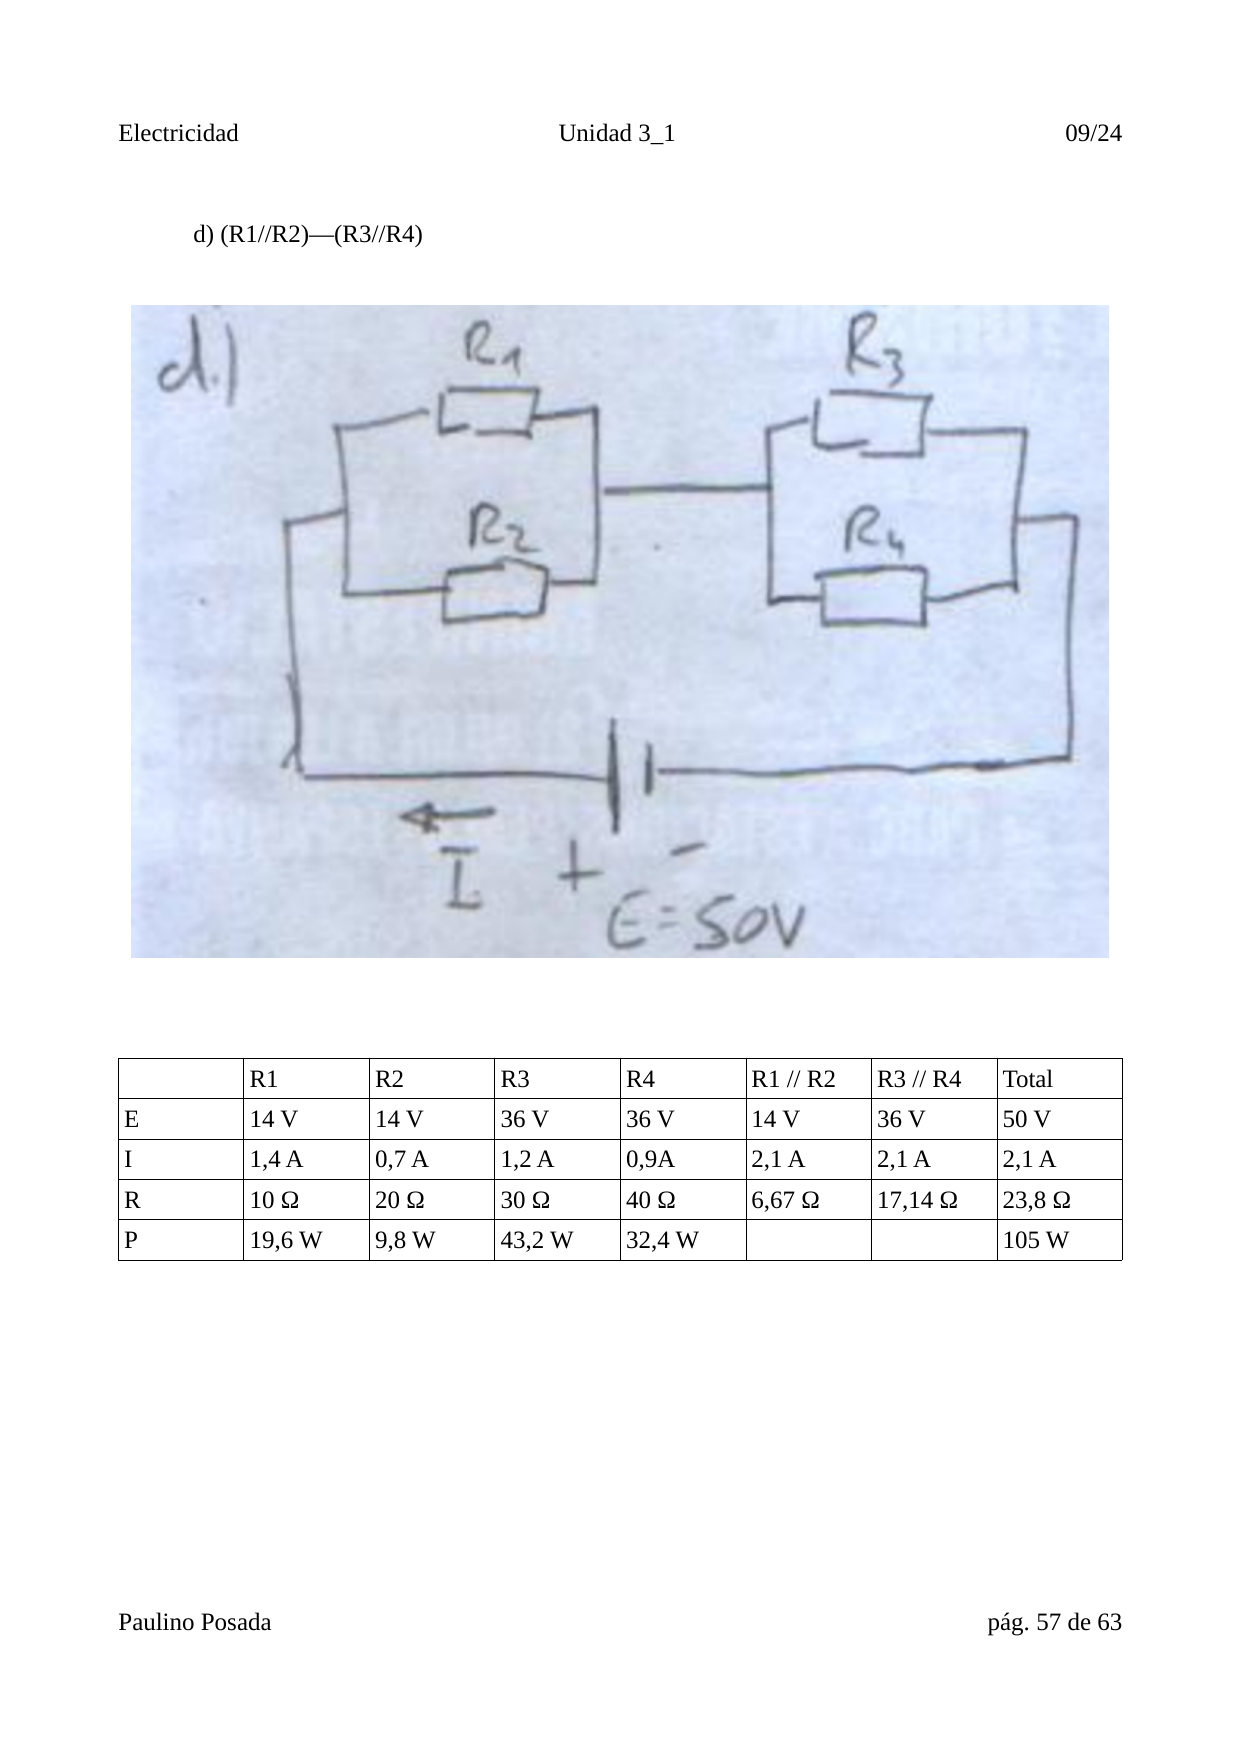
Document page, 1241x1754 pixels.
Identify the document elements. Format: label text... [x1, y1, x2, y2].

table_cell 10 Ω [244, 1180, 369, 1219]
table_cell 17,14 Ω [872, 1180, 997, 1219]
table_cell [872, 1220, 997, 1259]
table_cell 2,1 A [747, 1140, 871, 1179]
table_cell 14 V [747, 1099, 871, 1138]
table_cell 14 V [370, 1099, 494, 1138]
table_cell 2,1 A [872, 1140, 997, 1179]
table_cell 36 V [621, 1099, 746, 1138]
table_header R1 [244, 1059, 369, 1098]
table_cell 0,7 A [370, 1140, 494, 1179]
table_cell 40 Ω [621, 1180, 746, 1219]
table_cell 30 Ω [495, 1180, 620, 1219]
table_cell E [119, 1099, 243, 1138]
table_header R4 [621, 1059, 746, 1098]
table_header Total [998, 1059, 1122, 1098]
table_cell 20 Ω [370, 1180, 494, 1219]
table_cell 6,67 Ω [747, 1180, 871, 1219]
picture [131, 305, 1110, 958]
table_header R3 // R4 [872, 1059, 997, 1098]
table_header R1 // R2 [747, 1059, 871, 1098]
table_cell I [119, 1140, 243, 1179]
table_cell 105 W [998, 1220, 1122, 1259]
table_cell 50 V [998, 1099, 1122, 1138]
table_cell R [119, 1180, 243, 1219]
list d) (R1//R2)—(R3//R4) [156, 219, 1122, 248]
table_cell 36 V [872, 1099, 997, 1138]
table_header R2 [370, 1059, 494, 1098]
table_header R3 [495, 1059, 620, 1098]
table_cell 23,8 Ω [998, 1180, 1122, 1219]
table_cell 0,9A [621, 1140, 746, 1179]
table_header [119, 1059, 243, 1098]
table_cell 2,1 A [998, 1140, 1122, 1179]
table_cell [747, 1220, 871, 1259]
table_cell 43,2 W [495, 1220, 620, 1259]
table_cell 1,2 A [495, 1140, 620, 1179]
table_cell 19,6 W [244, 1220, 369, 1259]
table_cell P [119, 1220, 243, 1259]
table_cell 36 V [495, 1099, 620, 1138]
table_cell 1,4 A [244, 1140, 369, 1179]
table_cell 9,8 W [370, 1220, 494, 1259]
table_cell 14 V [244, 1099, 369, 1138]
table_cell 32,4 W [621, 1220, 746, 1259]
